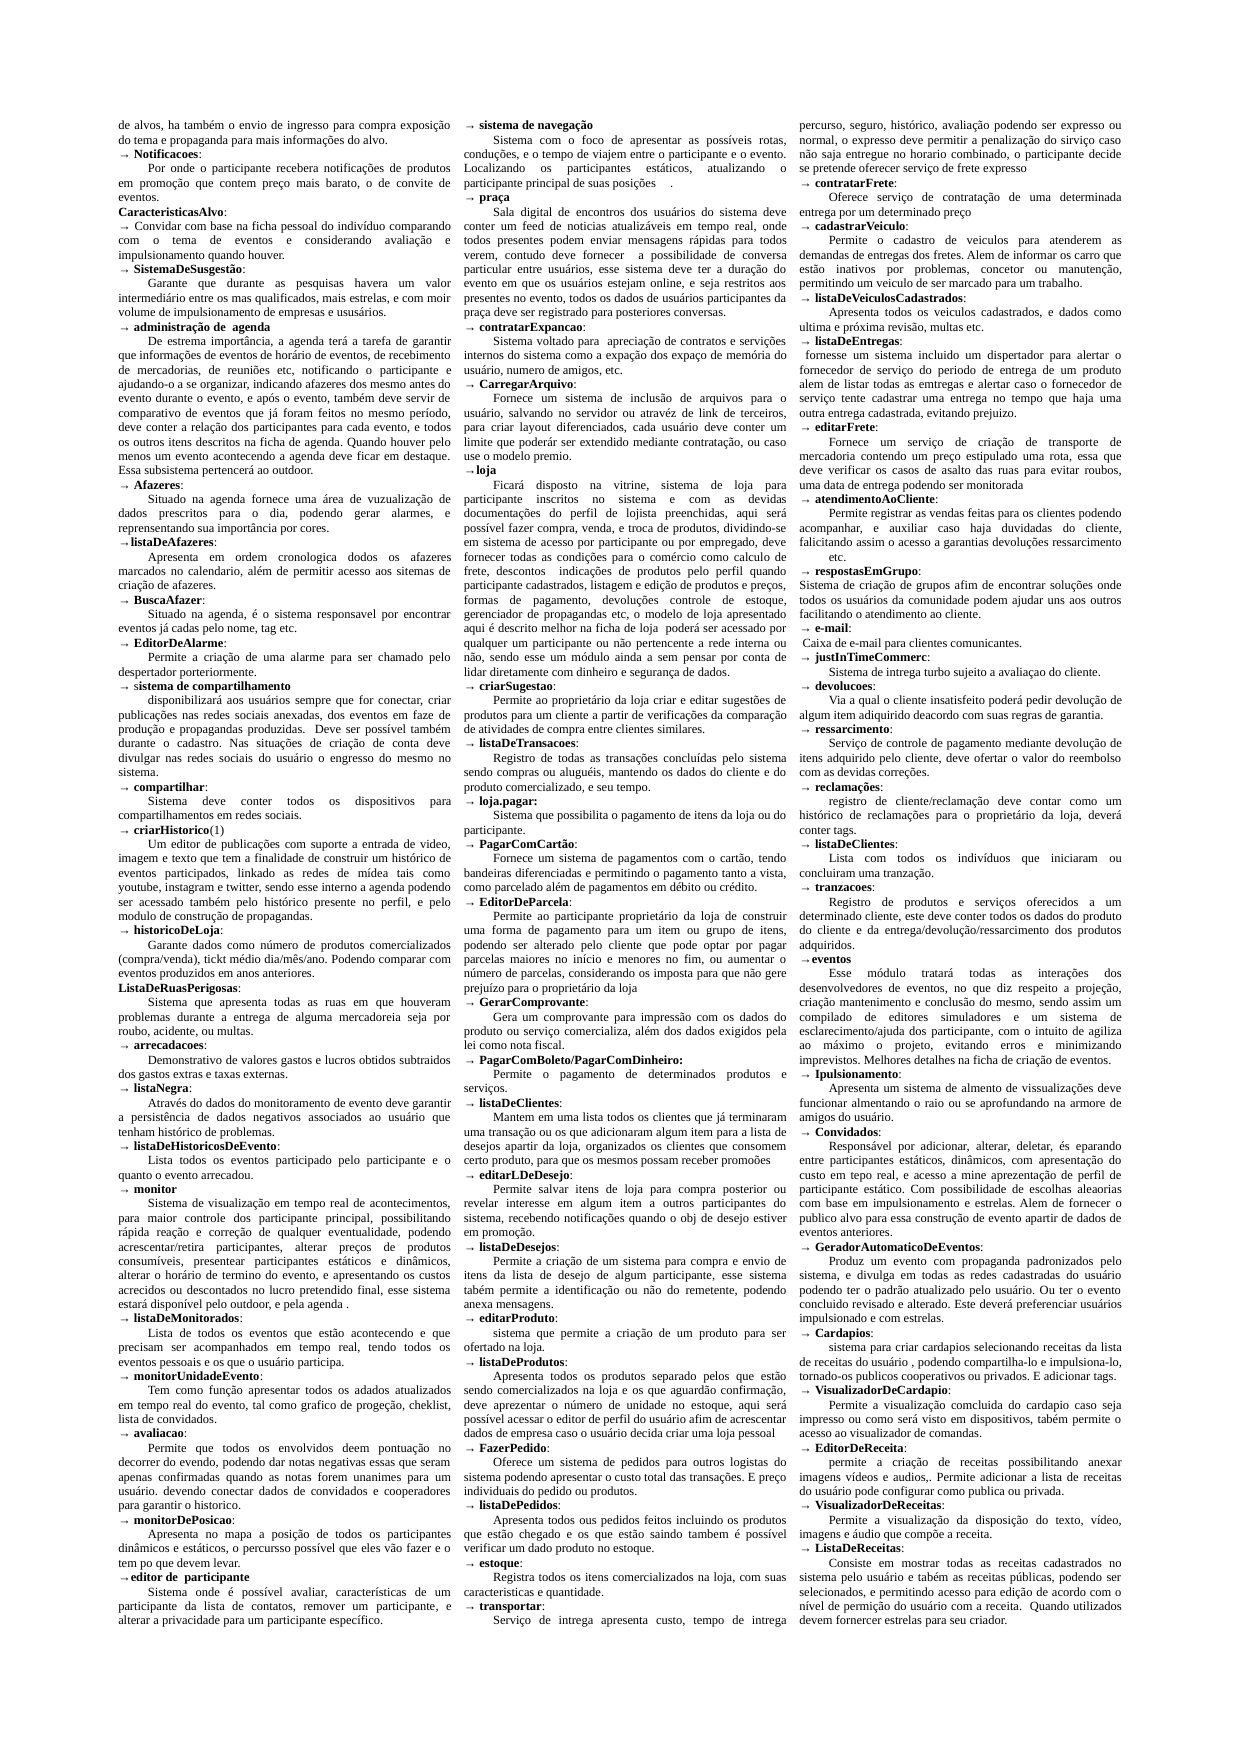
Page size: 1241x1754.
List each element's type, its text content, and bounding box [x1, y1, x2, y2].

text → arrecadacoes: [118, 1038, 451, 1052]
text → Cardapios: [799, 1326, 1122, 1340]
text → contratarExpancao: [463, 319, 787, 334]
text → VisualizadorDeReceitas: [799, 1498, 1122, 1512]
text Permite o pagamento de determinados produtos e serviços. [463, 1067, 787, 1096]
text →listaDeAfazeres: [118, 535, 451, 549]
text Permite a visualização da disposição do texto, vídeo, imagens e áudio que compõe a receita. [799, 1512, 1122, 1541]
text Situado na agenda, é o sistema responsavel por encontrar eventos já cadas pelo nome, tag etc. [118, 607, 451, 636]
text Sala digital de encontros dos usuários do sistema deve conter um feed de noticias atualizáveis em tempo real, onde todos presentes podem enviar mensagens rápidas para todos verem, contudo deve fornecer a possibilidade de conversa particular entre usuários, esse sistema deve ter a duração do evento em que os usuários estejam online, e seja restritos aos presentes no evento, todos os dados de usuários participantes da praça deve ser registrado para posteriores conversas. [463, 204, 787, 319]
text → listaDeTransacoes: [463, 736, 787, 751]
text → VisualizadorDeCardapio: [799, 1383, 1122, 1397]
text Sistema deve conter todos os dispositivos para compartilhamentos em redes sociais. [118, 794, 451, 822]
text → Notificacoes: [118, 147, 451, 161]
text de alvos, ha também o envio de ingresso para compra exposição do tema e propaganda para mais informações do alvo. [118, 118, 451, 147]
text Apresenta todos os veiculos cadastrados, e dados como ultima e próxima revisão, multas etc. [799, 305, 1122, 334]
text → compartilhar: [118, 779, 451, 794]
text → estoque: [463, 1556, 787, 1570]
text → monitorDePosicao: [118, 1512, 451, 1527]
text Apresenta um sistema de almento de vissualizações deve funcionar almentando o raio ou se aprofundando na armore de amigos do usuário. [799, 1081, 1122, 1124]
text → listaDeMonitorados: [118, 1311, 451, 1326]
text Registro de todas as transações concluídas pelo sistema sendo compras ou aluguéis, mantendo os dados do cliente e do produto comercializado, e seu tempo. [463, 751, 787, 794]
text Serviço de controle de pagamento mediante devolução de itens adquirido pelo cliente, deve ofertar o valor do reembolso com as devidas correções. [799, 736, 1122, 779]
text → devolucoes: [799, 679, 1122, 693]
text → respostasEmGrupo: [799, 564, 1122, 578]
text Lista todos os eventos participado pelo participante e o quanto o evento arrecadou. [118, 1153, 451, 1182]
text permite a criação de receitas possibilitando anexar imagens vídeos e audios,. Permite adicionar a lista de receitas do usuário pode configurar como publica ou privada. [799, 1455, 1122, 1498]
text → monitor [118, 1182, 451, 1196]
text disponibilizará aos usuários sempre que for conectar, criar publicações nas redes sociais anexadas, dos eventos em faze de produção e propagandas produzidas. Deve ser possível também durante o cadastro. Nas situações de criação de conta deve divulgar nas redes sociais do usuário o engresso do mesmo no sistema. [118, 693, 451, 779]
text Sistema voltado para apreciação de contratos e servições internos do sistema como a expação dos expaço de memória do usuário, numero de amigos, etc. [463, 334, 787, 377]
text → listaDeEntregas: [799, 334, 1122, 348]
text Via a qual o cliente insatisfeito poderá pedir devolução de algum item adiquirido deacordo com suas regras de garantia. [799, 693, 1122, 722]
text → criarSugestao: [463, 679, 787, 693]
text Ficará disposto na vitrine, sistema de loja para participante inscritos no sistema e com as devidas documentações do perfil de lojista preenchidas, aqui será possível fazer compra, venda, e troca de produtos, dividindo-se em sistema de acesso por participante ou por empregado, deve fornecer todas as condições para o comércio como calculo de frete, descontos indicações de produtos pelo perfil quando participante cadastrados, listagem e edição de produtos e preços, formas de pagamento, devoluções controle de estoque, gerenciador de propagandas etc, o modelo de loja apresentado aqui é descrito melhor na ficha de loja poderá ser acessado por qualquer um participante ou não pertencente a rede interna ou não, sendo esse um módulo ainda a sem pensar por conta de lidar diretamente com dinheiro e segurança de dados. [463, 477, 787, 679]
text → contratarFrete: [799, 176, 1122, 190]
text Demonstrativo de valores gastos e lucros obtidos subtraidos dos gastos extras e taxas externas. [118, 1052, 451, 1081]
text Produz um evento com propaganda padronizados pelo sistema, e divulga em todas as redes cadastradas do usuário podendo ter o padrão atualizado pelo usuário. Ou ter o evento concluido revisado e alterado. Este deverá preferenciar usuários impulsionado e com estrelas. [799, 1254, 1122, 1326]
text Registro de produtos e serviços oferecidos a um determinado cliente, este deve conter todos os dados do produto do cliente e da entrega/devolução/ressarcimento dos produtos adquiridos. [799, 894, 1122, 952]
text → PagarComBoleto/PagarComDinheiro: [463, 1052, 787, 1067]
text → EditorDeReceita: [799, 1441, 1122, 1455]
text → ressarcimento: [799, 722, 1122, 736]
text Apresenta em ordem cronologica dodos os afazeres marcados no calendario, além de permitir acesso aos sitemas de criação de afazeres. [118, 549, 451, 592]
text → GerarComprovante: [463, 995, 787, 1009]
text Um editor de publicações com suporte a entrada de video, imagem e texto que tem a finalidade de construir um histórico de eventos participados, linkado as redes de mídea tais como youtube, instagram e twitter, sendo esse interno a agenda podendo ser acessado também pelo histórico presente no perfil, e pelo modulo de construção de propagandas. [118, 837, 451, 923]
text Permite salvar itens de loja para compra posterior ou revelar interesse em algum item a outros participantes do sistema, recebendo notificações quando o obj de desejo estiver em promoção. [463, 1182, 787, 1239]
text Através do dados do monitoramento de evento deve garantir a persistência de dados negativos associados ao usuário que tenham histórico de problemas. [118, 1096, 451, 1139]
text ListaDeRuasPerigosas: [118, 981, 451, 995]
text → monitorUnidadeEvento: [118, 1369, 451, 1383]
text Situado na agenda fornece uma área de vuzualização de dados prescritos para o dia, podendo gerar alarmes, e reprensentando sua importância por cores. [118, 492, 451, 535]
text Oferece serviço de contratação de uma determinada entrega por um determinado preço [799, 190, 1122, 219]
text → sistema de navegação [463, 118, 787, 132]
text →editor de participante [118, 1570, 451, 1584]
text fornesse um sistema incluido um dispertador para alertar o fornecedor de serviço do periodo de entrega de um produto alem de listar todas as emtregas e alertar caso o fornecedor de serviço tente cadastrar uma entrega no tempo que haja uma outra entrega cadastrada, evitando prejuizo. [799, 348, 1122, 420]
text → avaliacao: [118, 1426, 451, 1441]
text Fornece um sistema de pagamentos com o cartão, tendo bandeiras diferenciadas e permitindo o pagamento tanto a vista, como parcelado além de pagamentos em débito ou crédito. [463, 851, 787, 894]
text → justInTimeCommerc: [799, 650, 1122, 664]
text → Afazeres: [118, 477, 451, 492]
text Registra todos os itens comercializados na loja, com suas caracteristicas e quantidade. [463, 1570, 787, 1599]
text Fornece um sistema de inclusão de arquivos para o usuário, salvando no servidor ou atravéz de link de terceiros, para criar layout diferenciados, cada usuário deve conter um limite que poderár ser extendido mediante contratação, ou caso use o modelo premio. [463, 391, 787, 463]
text Apresenta todos os produtos separado pelos que estão sendo comercializados na loja e os que aguardão confirmação, deve aprezentar o número de unidade no estoque, aqui será possível acessar o editor de perfil do usuário afim de acrescentar dados de empresa caso o usuário decida criar uma loja pessoal [463, 1369, 787, 1441]
text percurso, seguro, histórico, avaliação podendo ser expresso ou normal, o expresso deve permitir a penalização do sirviço caso não saja entregue no horario combinado, o participante decide se pretende oferecer serviço de frete expresso [799, 118, 1122, 176]
text Responsável por adicionar, alterar, deletar, és eparando entre participantes estáticos, dinâmicos, com apresentação do custo em tepo real, e acesso a mine aprezentação de perfil de participante estático. Com possibilidade de escolhas aleaorias com base em impulsionamento e estrelas. Alem de fornecer o publico alvo para essa construção de evento apartir de dados de eventos anteriores. [799, 1139, 1122, 1239]
text Permite que todos os envolvidos deem pontuação no decorrer do evendo, podendo dar notas negativas essas que seram apenas confirmadas quando as notas forem unanimes para um usuário. devendo conectar dados de convidados e cooperadores para garantir o historico. [118, 1441, 451, 1512]
text → listaDeHistoricosDeEvento: [118, 1139, 451, 1153]
text →eventos [799, 952, 1122, 966]
text → ListaDeReceitas: [799, 1541, 1122, 1556]
text → PagarComCartão: [463, 837, 787, 851]
text Permite ao participante proprietário da loja de construir uma forma de pagamento para um item ou grupo de itens, podendo ser alterado pelo cliente que pode optar por pagar parcelas maiores no início e menores no fim, ou aumentar o número de parcelas, considerando os imposta para que não gere prejuízo para o proprietário da loja [463, 909, 787, 995]
text → praça [463, 190, 787, 204]
text → listaDeProdutos: [463, 1354, 787, 1369]
text →loja [463, 463, 787, 477]
text Serviço de intrega apresenta custo, tempo de intrega [463, 1613, 787, 1627]
text Sistema com o foco de apresentar as possíveis rotas, conduções, e o tempo de viajem entre o participante e o evento. Localizando os participantes estáticos, atualizando o participante principal de suas posições . [463, 132, 787, 190]
text Permite a criação de um sistema para compra e envio de itens da lista de desejo de algum participante, esse sistema tabém permite a identificação ou não do remetente, podendo anexa mensagens. [463, 1254, 787, 1311]
text → Convidados: [799, 1124, 1122, 1139]
text → EditorDeAlarme: [118, 636, 451, 650]
text → EditorDeParcela: [463, 894, 787, 909]
text Apresenta no mapa a posição de todos os participantes dinâmicos e estáticos, o percursso possível que eles vão fazer e o tem po que devem levar. [118, 1527, 451, 1570]
text Permite o cadastro de veiculos para atenderem as demandas de entregas dos fretes. Alem de informar os carro que estão inativos por problemas, concetor ou manutenção, permitindo um veiculo de ser marcado para um trabalho. [799, 233, 1122, 291]
text → cadastrarVeiculo: [799, 219, 1122, 233]
text → criarHistorico(1) [118, 822, 451, 837]
text sistema para criar cardapios selecionando receitas da lista de receitas do usuário , podendo compartilha-lo e impulsiona-lo, tornado-os publicos cooperativos ou privados. E adicionar tags. [799, 1340, 1122, 1383]
text → historicoDeLoja: [118, 923, 451, 937]
text Lista com todos os indivíduos que iniciaram ou concluiram uma tranzação. [799, 851, 1122, 880]
text → listaDeClientes: [463, 1096, 787, 1110]
text Mantem em uma lista todos os clientes que já terminaram uma transação ou os que adicionaram algum item para a lista de desejos apartir da loja, organizados os clientes que consomem certo produto, para que os mesmos possam receber promoões [463, 1110, 787, 1167]
text → FazerPedido: [463, 1441, 787, 1455]
text De estrema importância, a agenda terá a tarefa de garantir que informações de eventos de horário de eventos, de recebimento de mercadorias, de reuniões etc, notificando o participante e ajudando-o a se organizar, indicando afazeres dos mesmo antes do evento durante o evento, e após o evento, também deve servir de comparativo de eventos que já foram feitos no mesmo período, deve conter a relação dos participantes para cada evento, e todos os outros itens descritos na ficha de agenda. Quando houver pelo menos um evento acontecendo a agenda deve ficar em destaque. Essa subsistema pertencerá ao outdoor. [118, 334, 451, 477]
text Caixa de e-mail para clientes comunicantes. [799, 636, 1122, 650]
text Lista de todos os eventos que estão acontecendo e que precisam ser acompanhados em tempo real, tendo todos os eventos pessoais e os que o usuário participa. [118, 1326, 451, 1369]
text sistema que permite a criação de um produto para ser ofertado na loja. [463, 1326, 787, 1354]
text → CarregarArquivo: [463, 377, 787, 391]
text Permite registrar as vendas feitas para os clientes podendo acompanhar, e auxiliar caso haja duvidadas do cliente, falicitando assim o acesso a garantias devoluções ressarcimento etc. [799, 506, 1122, 564]
text Sistema de intrega turbo sujeito a avaliaçao do cliente. [799, 664, 1122, 679]
text → SistemaDeSusgestão: [118, 262, 451, 276]
text Garante que durante as pesquisas havera um valor intermediário entre os mas qualificados, mais estrelas, e com moir volume de impulsionamento de empresas e ususários. [118, 276, 451, 319]
text → reclamações: [799, 779, 1122, 794]
text Apresenta todos ous pedidos feitos incluindo os produtos que estão chegado e os que estão saindo tambem é possível verificar um dado produto no estoque. [463, 1512, 787, 1556]
text Fornece um serviço de criação de transporte de mercadoria contendo um preço estipulado uma rota, essa que deve verificar os casos de asalto das ruas para evitar roubos, uma data de entrega podendo ser monitorada [799, 434, 1122, 492]
text → Convidar com base na ficha pessoal do indivíduo comparando com o tema de eventos e considerando avaliação e impulsionamento quando houver. [118, 219, 451, 262]
text registro de cliente/reclamação deve contar como um histórico de reclamações para o proprietário da loja, deverá conter tags. [799, 794, 1122, 837]
text → atendimentoAoCliente: [799, 492, 1122, 506]
text → Ipulsionamento: [799, 1067, 1122, 1081]
text CaracteristicasAlvo: [118, 204, 451, 219]
text → listaDeClientes: [799, 837, 1122, 851]
text Sistema que apresenta todas as ruas em que houveram problemas durante a entrega de alguma mercadoreia seja por roubo, acidente, ou multas. [118, 995, 451, 1038]
text → tranzacoes: [799, 880, 1122, 894]
text Sistema onde é possível avaliar, características de um participante da lista de contatos, remover um participante, e alterar a privacidade para um participante específico. [118, 1584, 451, 1627]
text → editarFrete: [799, 420, 1122, 434]
text → editarLDeDesejo: [463, 1167, 787, 1182]
text Permite a criação de uma alarme para ser chamado pelo despertador porteriormente. [118, 650, 451, 679]
text Esse módulo tratará todas as interações dos desenvolvedores de eventos, no que diz respeito a projeção, criação mantenimento e conclusão do mesmo, sendo assim um compilado de editores simuladores e um sistema de esclarecimento/ajuda dos participante, com o intuito de agiliza ao máximo o projeto, evitando erros e minimizando imprevistos. Melhores detalhes na ficha de criação de eventos. [799, 966, 1122, 1067]
text → listaDePedidos: [463, 1498, 787, 1512]
text Garante dados como número de produtos comercializados (compra/venda), tickt médio dia/mês/ano. Podendo comparar com eventos produzidos em anos anteriores. [118, 937, 451, 981]
text → editarProduto: [463, 1311, 787, 1326]
text → e-mail: [799, 621, 1122, 636]
text Por onde o participante recebera notificações de produtos em promoção que contem preço mais barato, o de convite de eventos. [118, 161, 451, 204]
text Consiste em mostrar todas as receitas cadastrados no sistema pelo usuário e tabém as receitas públicas, podendo ser selecionados, e permitindo acesso para edição de acordo com o nível de permição do usuário com a receita. Quando utilizados devem fornercer estrelas para seu criador. [799, 1556, 1122, 1627]
text → BuscaAfazer: [118, 592, 451, 607]
text Permite ao proprietário da loja criar e editar sugestões de produtos para um cliente a partir de verificações da comparação de atividades de compra entre clientes similares. [463, 693, 787, 736]
text Gera um comprovante para impressão com os dados do produto ou serviço comercializa, além dos dados exigidos pela lei como nota fiscal. [463, 1009, 787, 1052]
text → GeradorAutomaticoDeEventos: [799, 1239, 1122, 1254]
text → loja.pagar: [463, 794, 787, 808]
text Sistema de criação de grupos afim de encontrar soluções onde todos os usuários da comunidade podem ajudar uns aos outros facilitando o atendimento ao cliente. [799, 578, 1122, 621]
text Tem como função apresentar todos os adados atualizados em tempo real do evento, tal como grafico de progeção, cheklist, lista de convidados. [118, 1383, 451, 1426]
text → administração de agenda [118, 319, 451, 334]
text → listaDeVeiculosCadastrados: [799, 291, 1122, 305]
text Sistema de visualização em tempo real de acontecimentos, para maior controle dos participante principal, possibilitando rápida reação e correção de qualquer eventualidade, podendo acrescentar/retira participantes, alterar preços de produtos consumíveis, presentear participantes estáticos e dinâmicos, alterar o horário de termino do evento, e apresentando os custos acrecidos ou descontados no lucro pretendido final, esse sistema estará disponível pelo outdoor, e pela agenda . [118, 1196, 451, 1311]
text → transportar: [463, 1599, 787, 1613]
text → sistema de compartilhamento [118, 679, 451, 693]
text Sistema que possibilita o pagamento de itens da loja ou do participante. [463, 808, 787, 837]
text → listaNegra: [118, 1081, 451, 1096]
text → listaDeDesejos: [463, 1239, 787, 1254]
text Permite a visualização comcluida do cardapio caso seja impresso ou como será visto em dispositivos, tabém permite o acesso ao visualizador de comandas. [799, 1397, 1122, 1441]
text Oferece um sistema de pedidos para outros logistas do sistema podendo apresentar o custo total das transações. E preço individuais do pedido ou produtos. [463, 1455, 787, 1498]
